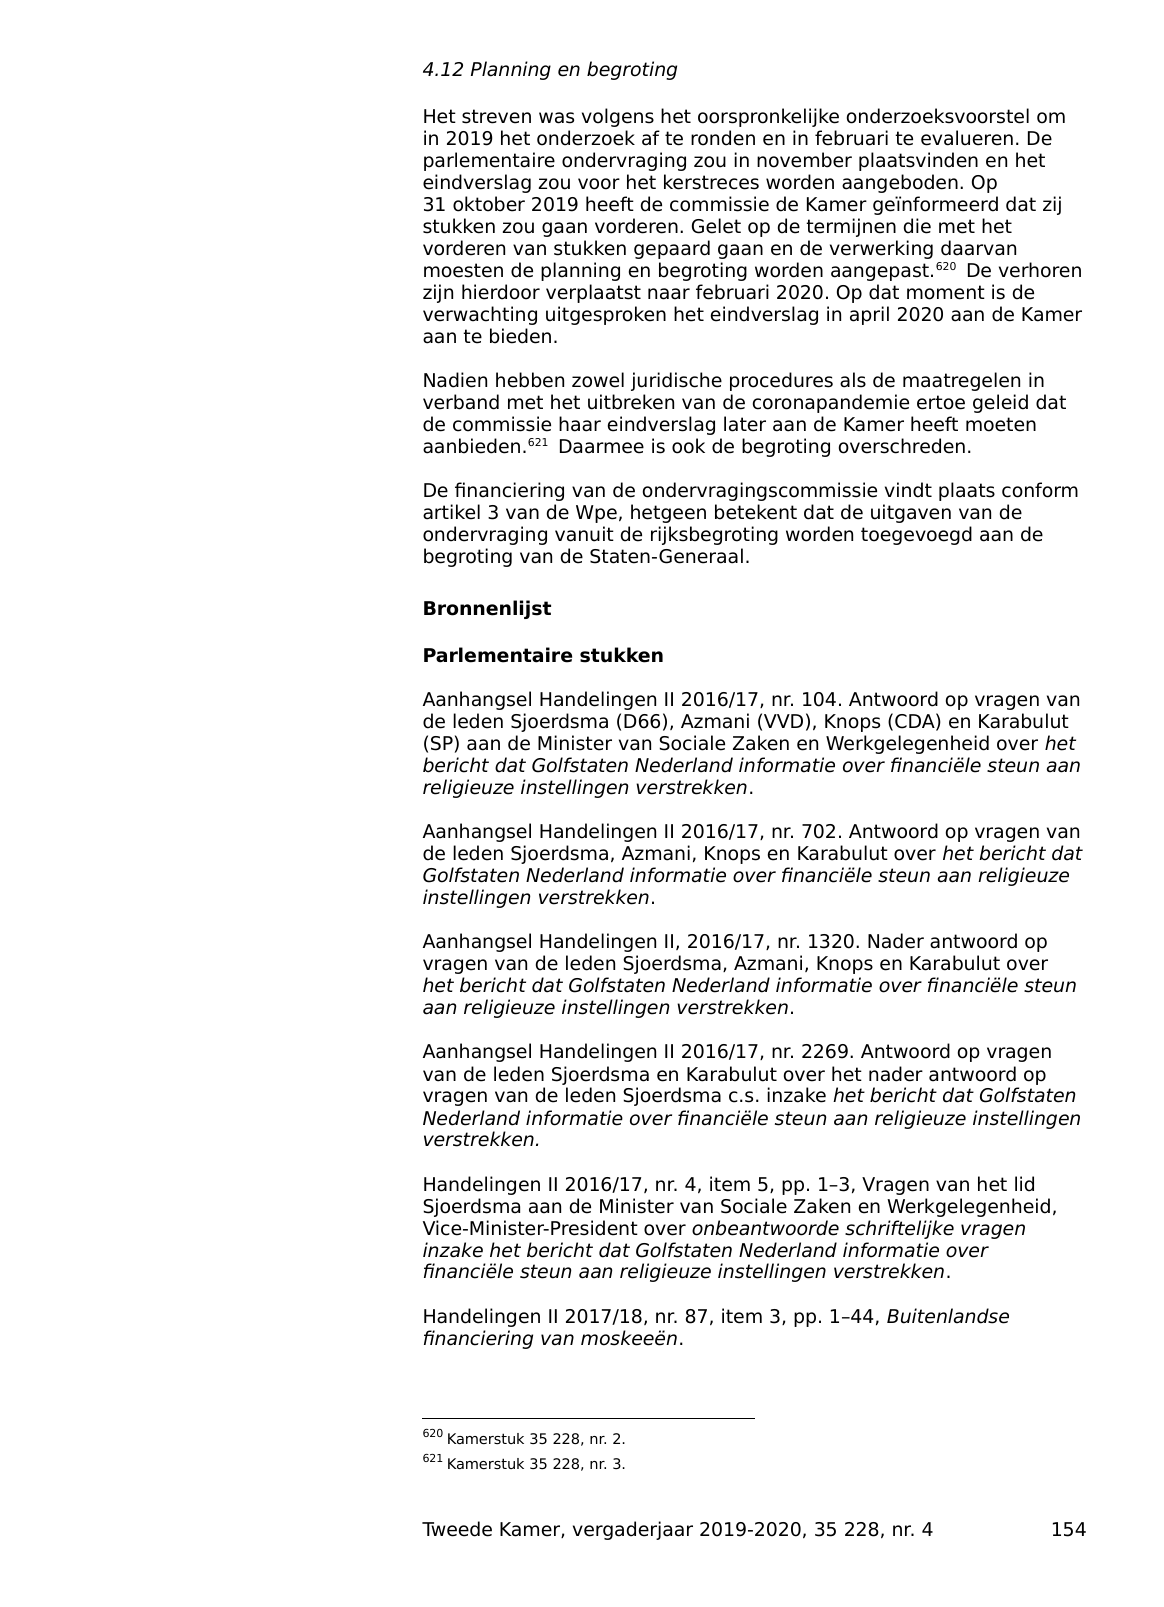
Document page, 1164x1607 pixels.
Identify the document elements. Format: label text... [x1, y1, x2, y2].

subtitle Parlementaire stukken [422, 645, 1087, 667]
text Aanhangsel Handelingen II 2016/17, nr. 2269. Antwoord op vragen van de leden Sjoerdsma en Karabulut over het nader antwoord op vragen van de leden Sjoerdsma c.s. inzake het bericht dat Golfstaten Nederland informatie over financiële steun aan religieuze instellingen verstrekken. [422, 1041, 1087, 1151]
text De financiering van de ondervragingscommissie vindt plaats conform artikel 3 van de Wpe, hetgeen betekent dat de uitgaven van de ondervraging vanuit de rijksbegroting worden toegevoegd aan de begroting van de Staten-Generaal. [422, 480, 1087, 568]
text Handelingen II 2017/18, nr. 87, item 3, pp. 1–44, Buitenlandse financiering van moskeeën. [422, 1306, 1087, 1349]
text Kamerstuk 35 228, nr. 2. [422, 1427, 1087, 1449]
subtitle Bronnenlijst [422, 598, 1087, 620]
text Handelingen II 2016/17, nr. 4, item 5, pp. 1–3, Vragen van het lid Sjoerdsma aan de Minister van Sociale Zaken en Werkgelegenheid, Vice-Minister-President over onbeantwoorde schriftelijke vragen inzake het bericht dat Golfstaten Nederland informatie over financiële steun aan religieuze instellingen verstrekken. [422, 1173, 1087, 1283]
text Nadien hebben zowel juridische procedures als de maatregelen in verband met het uitbreken van de coronapandemie ertoe geleid dat de commissie haar eindverslag later aan de Kamer heeft moeten aanbieden. Daarmee is ook de begroting overschreden. [422, 370, 1087, 458]
subtitle 4.12 Planning en begroting [422, 59, 1087, 81]
text Aanhangsel Handelingen II, 2016/17, nr. 1320. Nader antwoord op vragen van de leden Sjoerdsma, Azmani, Knops en Karabulut over het bericht dat Golfstaten Nederland informatie over financiële steun aan religieuze instellingen verstrekken. [422, 931, 1087, 1019]
text Kamerstuk 35 228, nr. 3. [422, 1452, 1087, 1474]
text Aanhangsel Handelingen II 2016/17, nr. 702. Antwoord op vragen van de leden Sjoerdsma, Azmani, Knops en Karabulut over het bericht dat Golfstaten Nederland informatie over financiële steun aan religieuze instellingen verstrekken. [422, 821, 1087, 909]
text Aanhangsel Handelingen II 2016/17, nr. 104. Antwoord op vragen van de leden Sjoerdsma (D66), Azmani (VVD), Knops (CDA) en Karabulut (SP) aan de Minister van Sociale Zaken en Werkgelegenheid over het bericht dat Golfstaten Nederland informatie over financiële steun aan religieuze instellingen verstrekken. [422, 689, 1087, 799]
text Het streven was volgens het oorspronkelijke onderzoeksvoorstel om in 2019 het onderzoek af te ronden en in februari te evalueren. De parlementaire ondervraging zou in november plaatsvinden en het eindverslag zou voor het kerstreces worden aangeboden. Op 31 oktober 2019 heeft de commissie de Kamer geïnformeerd dat zij stukken zou gaan vorderen. Gelet op de termijnen die met het vorderen van stukken gepaard gaan en de verwerking daarvan moesten de planning en begroting worden aangepast. De verhoren zijn hierdoor verplaatst naar februari 2020. Op dat moment is de verwachting uitgesproken het eindverslag in april 2020 aan de Kamer aan te bieden. [422, 106, 1087, 348]
